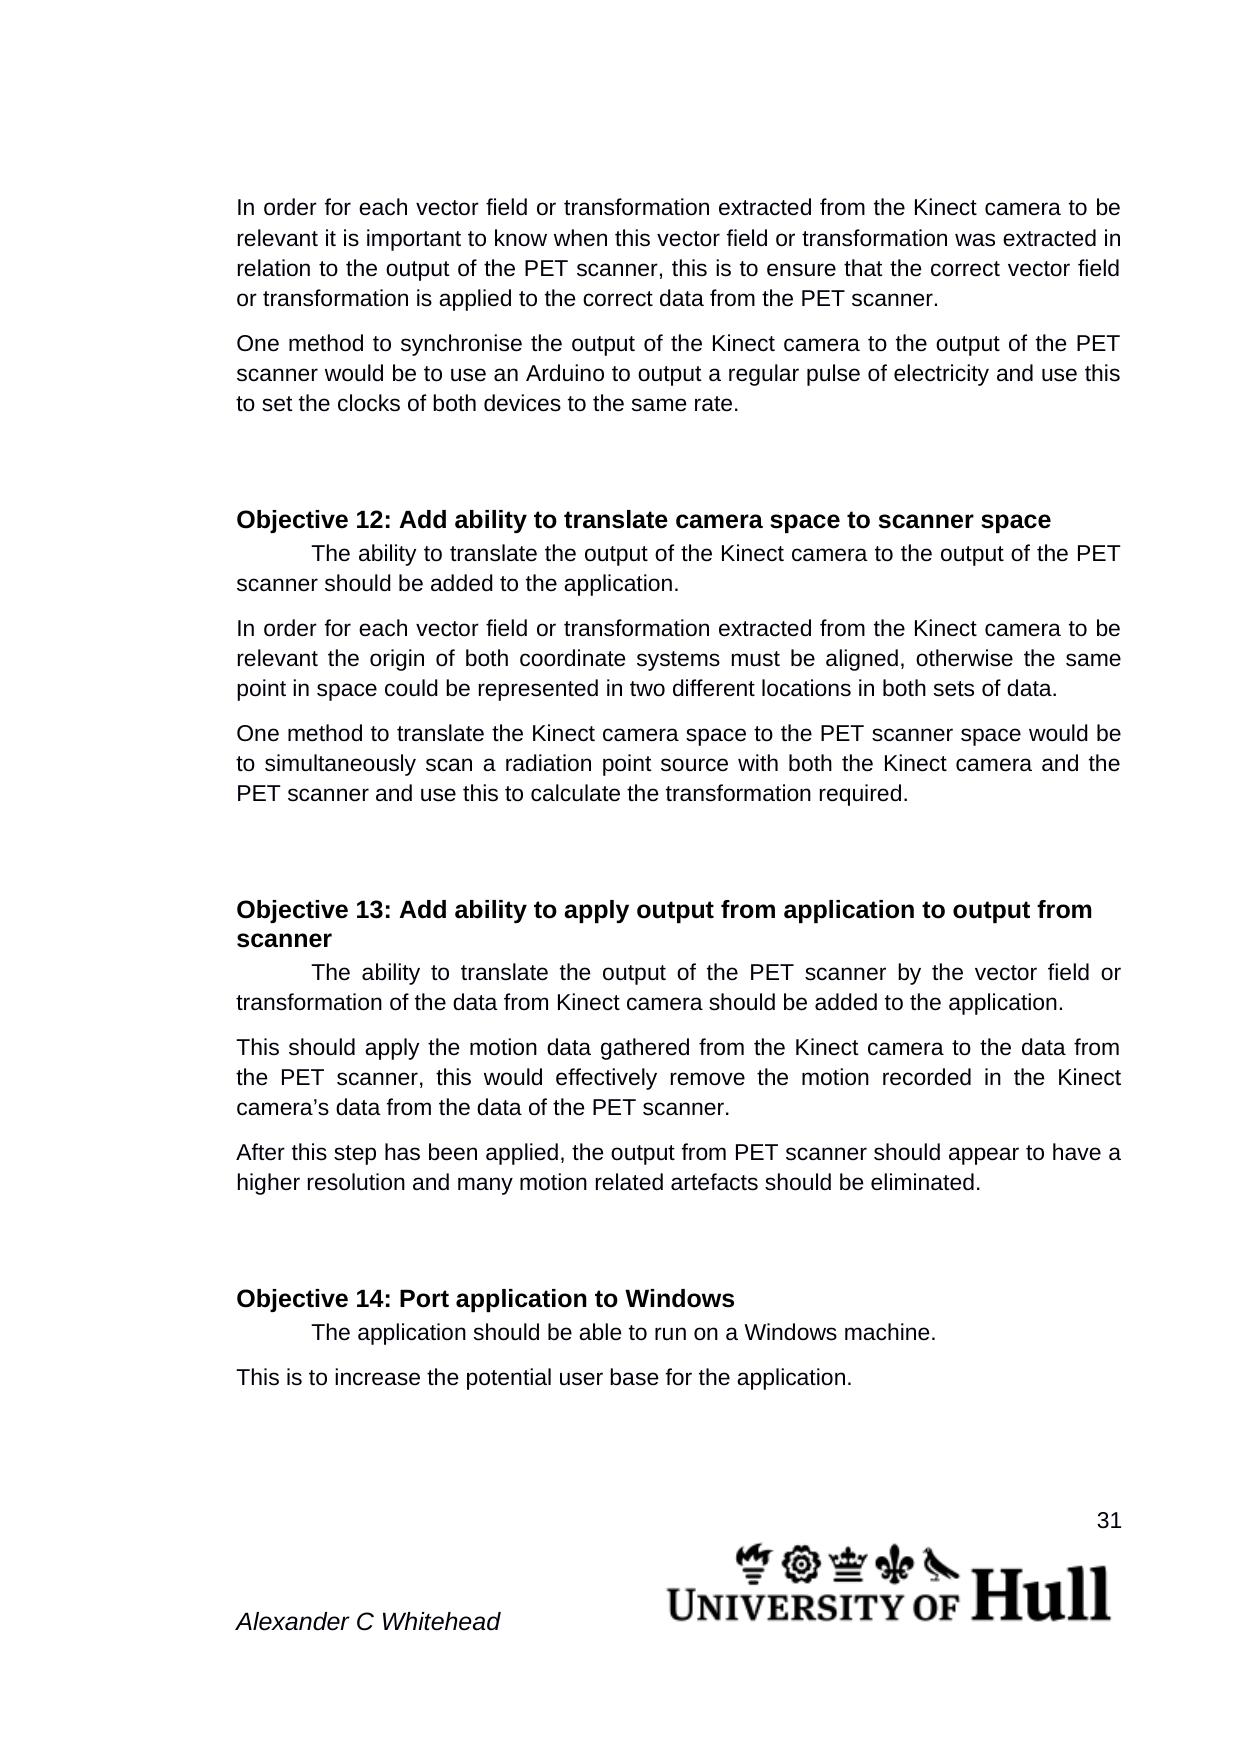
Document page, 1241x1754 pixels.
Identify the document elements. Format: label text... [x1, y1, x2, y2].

text This should apply the motion data gathered from the Kinect camera to the data from the PET scanner, this would effectively remove the motion recorded in the Kinect camera’s data from the data of the PET scanner. [236, 1034, 1122, 1121]
text One method to synchronise the output of the Kinect camera to the output of the PET scanner would be to use an Arduino to output a regular pulse of electricity and use this to set the clocks of both devices to the same rate. [236, 330, 1122, 417]
text The application should be able to run on a Windows machine. [236, 1319, 1122, 1345]
text The ability to translate the output of the Kinect camera to the output of the PET scanner should be added to the application. [236, 540, 1122, 596]
subtitle Objective 12: Add ability to translate camera space to scanner space [236, 505, 1122, 533]
picture [660, 1533, 1120, 1631]
text One method to translate the Kinect camera space to the PET scanner space would be to simultaneously scan a radiation point source with both the Kinect camera and the PET scanner and use this to calculate the transformation required. [236, 720, 1122, 807]
text In order for each vector field or transformation extracted from the Kinect camera to be relevant it is important to know when this vector field or transformation was extracted in relation to the output of the PET scanner, this is to ensure that the correct vector field or transformation is applied to the correct data from the PET scanner. [236, 194, 1122, 311]
text After this step has been applied, the output from PET scanner should appear to have a higher resolution and many motion related artefacts should be eliminated. [236, 1139, 1122, 1196]
subtitle Objective 14: Port application to Windows [236, 1284, 1122, 1312]
text This is to increase the potential user base for the application. [236, 1363, 1122, 1390]
subtitle Objective 13: Add ability to apply output from application to output from scanner [236, 895, 1122, 952]
text The ability to translate the output of the PET scanner by the vector field or transformation of the data from Kinect camera should be added to the application. [236, 959, 1122, 1015]
text In order for each vector field or transformation extracted from the Kinect camera to be relevant the origin of both coordinate systems must be aligned, otherwise the same point in space could be represented in two different locations in both sets of data. [236, 615, 1122, 702]
